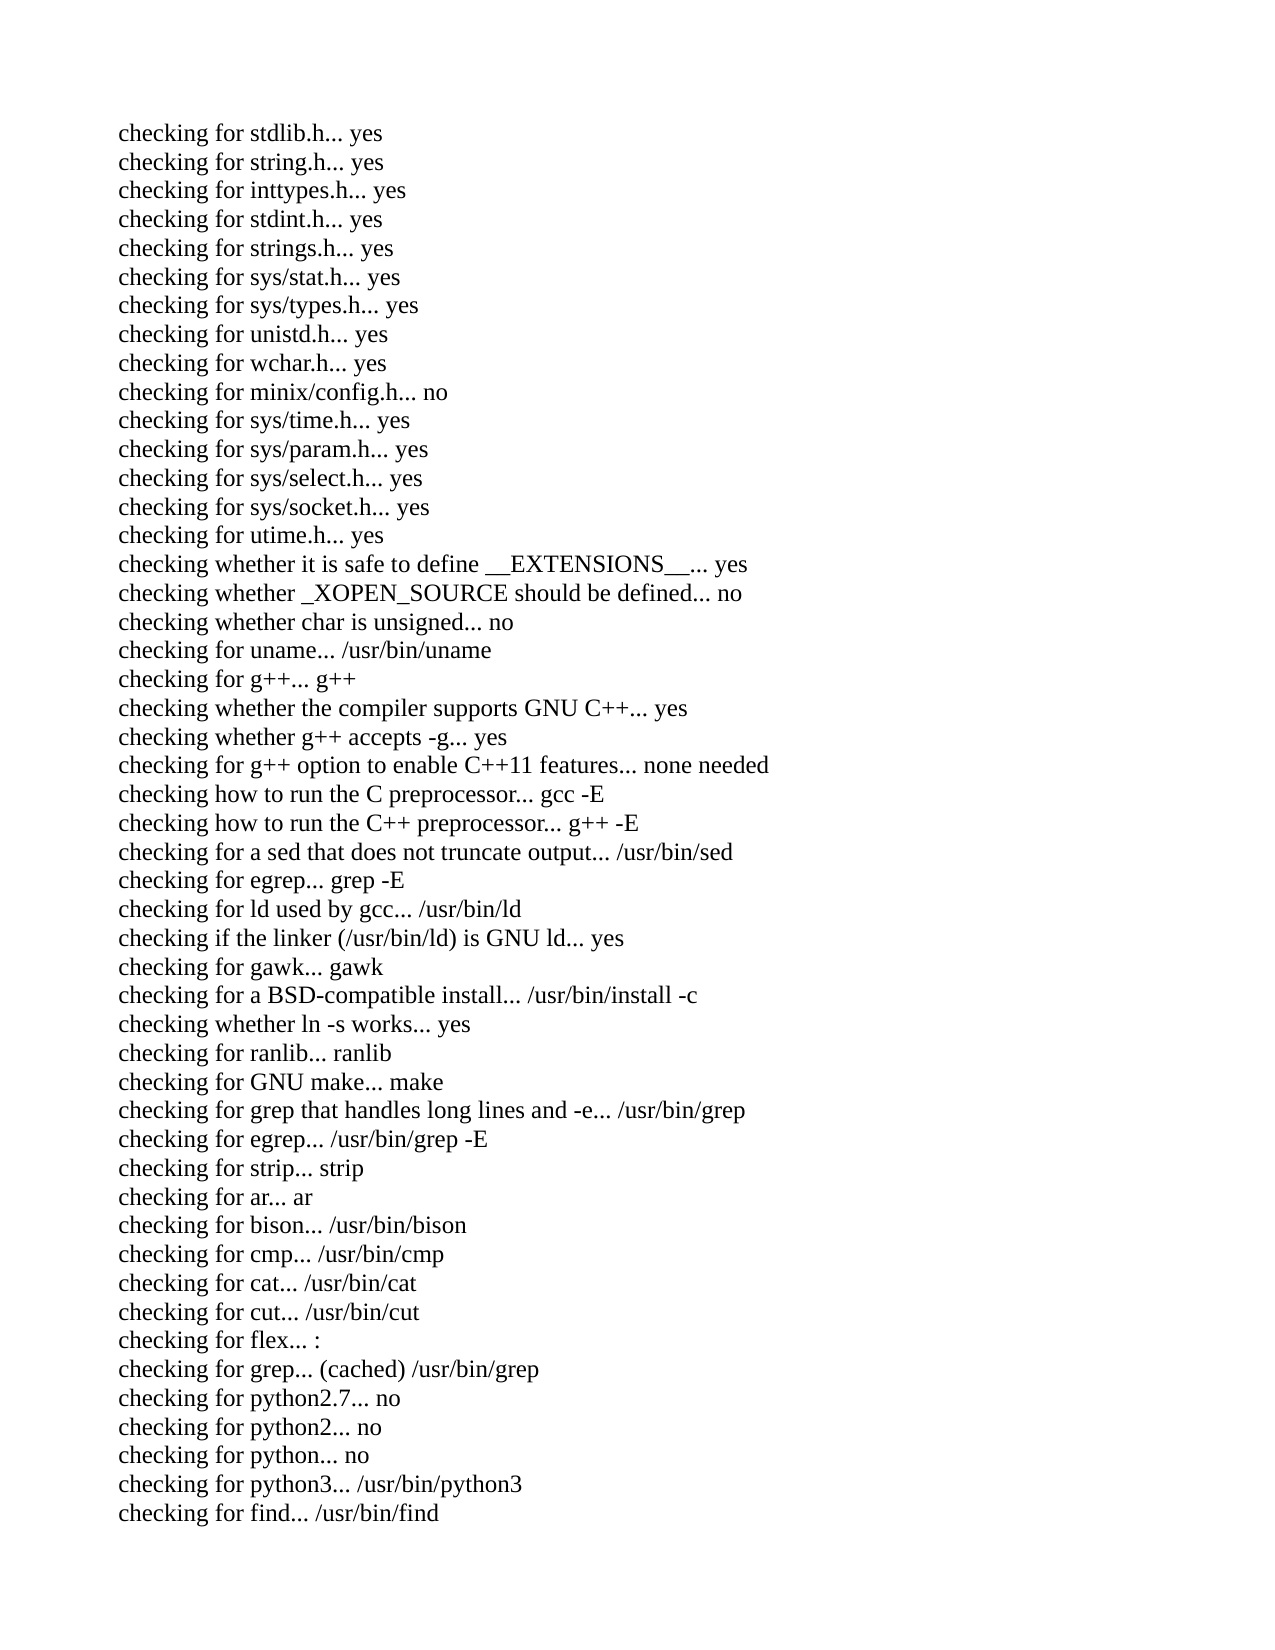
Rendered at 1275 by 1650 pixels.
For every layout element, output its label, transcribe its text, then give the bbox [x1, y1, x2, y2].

text checking for ld used by gcc... /usr/bin/ld [118, 894, 1157, 923]
text checking whether _XOPEN_SOURCE should be defined... no [118, 578, 1157, 607]
text checking for sys/time.h... yes [118, 406, 1157, 434]
text checking for unistd.h... yes [118, 319, 1157, 348]
text checking for gawk... gawk [118, 952, 1157, 981]
text checking for inttypes.h... yes [118, 176, 1157, 204]
text checking for uname... /usr/bin/uname [118, 636, 1157, 664]
text checking for ranlib... ranlib [118, 1038, 1157, 1067]
text checking for grep... (cached) /usr/bin/grep [118, 1354, 1157, 1383]
text checking for wchar.h... yes [118, 348, 1157, 377]
text checking for sys/socket.h... yes [118, 492, 1157, 521]
text checking for sys/stat.h... yes [118, 262, 1157, 291]
text checking for python... no [118, 1441, 1157, 1469]
text checking for minix/config.h... no [118, 377, 1157, 406]
text checking for utime.h... yes [118, 521, 1157, 549]
text checking for strings.h... yes [118, 233, 1157, 262]
text checking for a sed that does not truncate output... /usr/bin/sed [118, 837, 1157, 866]
text checking for sys/select.h... yes [118, 463, 1157, 492]
text checking for strip... strip [118, 1153, 1157, 1182]
text checking whether char is unsigned... no [118, 607, 1157, 636]
text checking whether g++ accepts -g... yes [118, 722, 1157, 751]
text checking for stdlib.h... yes [118, 118, 1157, 147]
text checking whether the compiler supports GNU C++... yes [118, 693, 1157, 722]
text checking for python2... no [118, 1412, 1157, 1441]
text checking for ar... ar [118, 1182, 1157, 1211]
text checking how to run the C preprocessor... gcc -E [118, 779, 1157, 808]
text checking for a BSD-compatible install... /usr/bin/install -c [118, 981, 1157, 1009]
text checking for GNU make... make [118, 1067, 1157, 1096]
text checking for sys/param.h... yes [118, 434, 1157, 463]
text checking for cut... /usr/bin/cut [118, 1297, 1157, 1326]
text checking for flex... : [118, 1326, 1157, 1354]
text checking how to run the C++ preprocessor... g++ -E [118, 808, 1157, 837]
text checking for string.h... yes [118, 147, 1157, 176]
text checking if the linker (/usr/bin/ld) is GNU ld... yes [118, 923, 1157, 952]
text checking for g++... g++ [118, 664, 1157, 693]
text checking for egrep... grep -E [118, 866, 1157, 894]
text checking for cat... /usr/bin/cat [118, 1268, 1157, 1297]
text checking for find... /usr/bin/find [118, 1498, 1157, 1527]
text checking for egrep... /usr/bin/grep -E [118, 1124, 1157, 1153]
text checking for g++ option to enable C++11 features... none needed [118, 751, 1157, 779]
text checking for grep that handles long lines and -e... /usr/bin/grep [118, 1096, 1157, 1124]
text checking for sys/types.h... yes [118, 291, 1157, 319]
text checking whether ln -s works... yes [118, 1009, 1157, 1038]
text checking for cmp... /usr/bin/cmp [118, 1239, 1157, 1268]
text checking whether it is safe to define __EXTENSIONS__... yes [118, 549, 1157, 578]
text checking for python3... /usr/bin/python3 [118, 1469, 1157, 1498]
text checking for stdint.h... yes [118, 204, 1157, 233]
text checking for bison... /usr/bin/bison [118, 1211, 1157, 1239]
text checking for python2.7... no [118, 1383, 1157, 1412]
